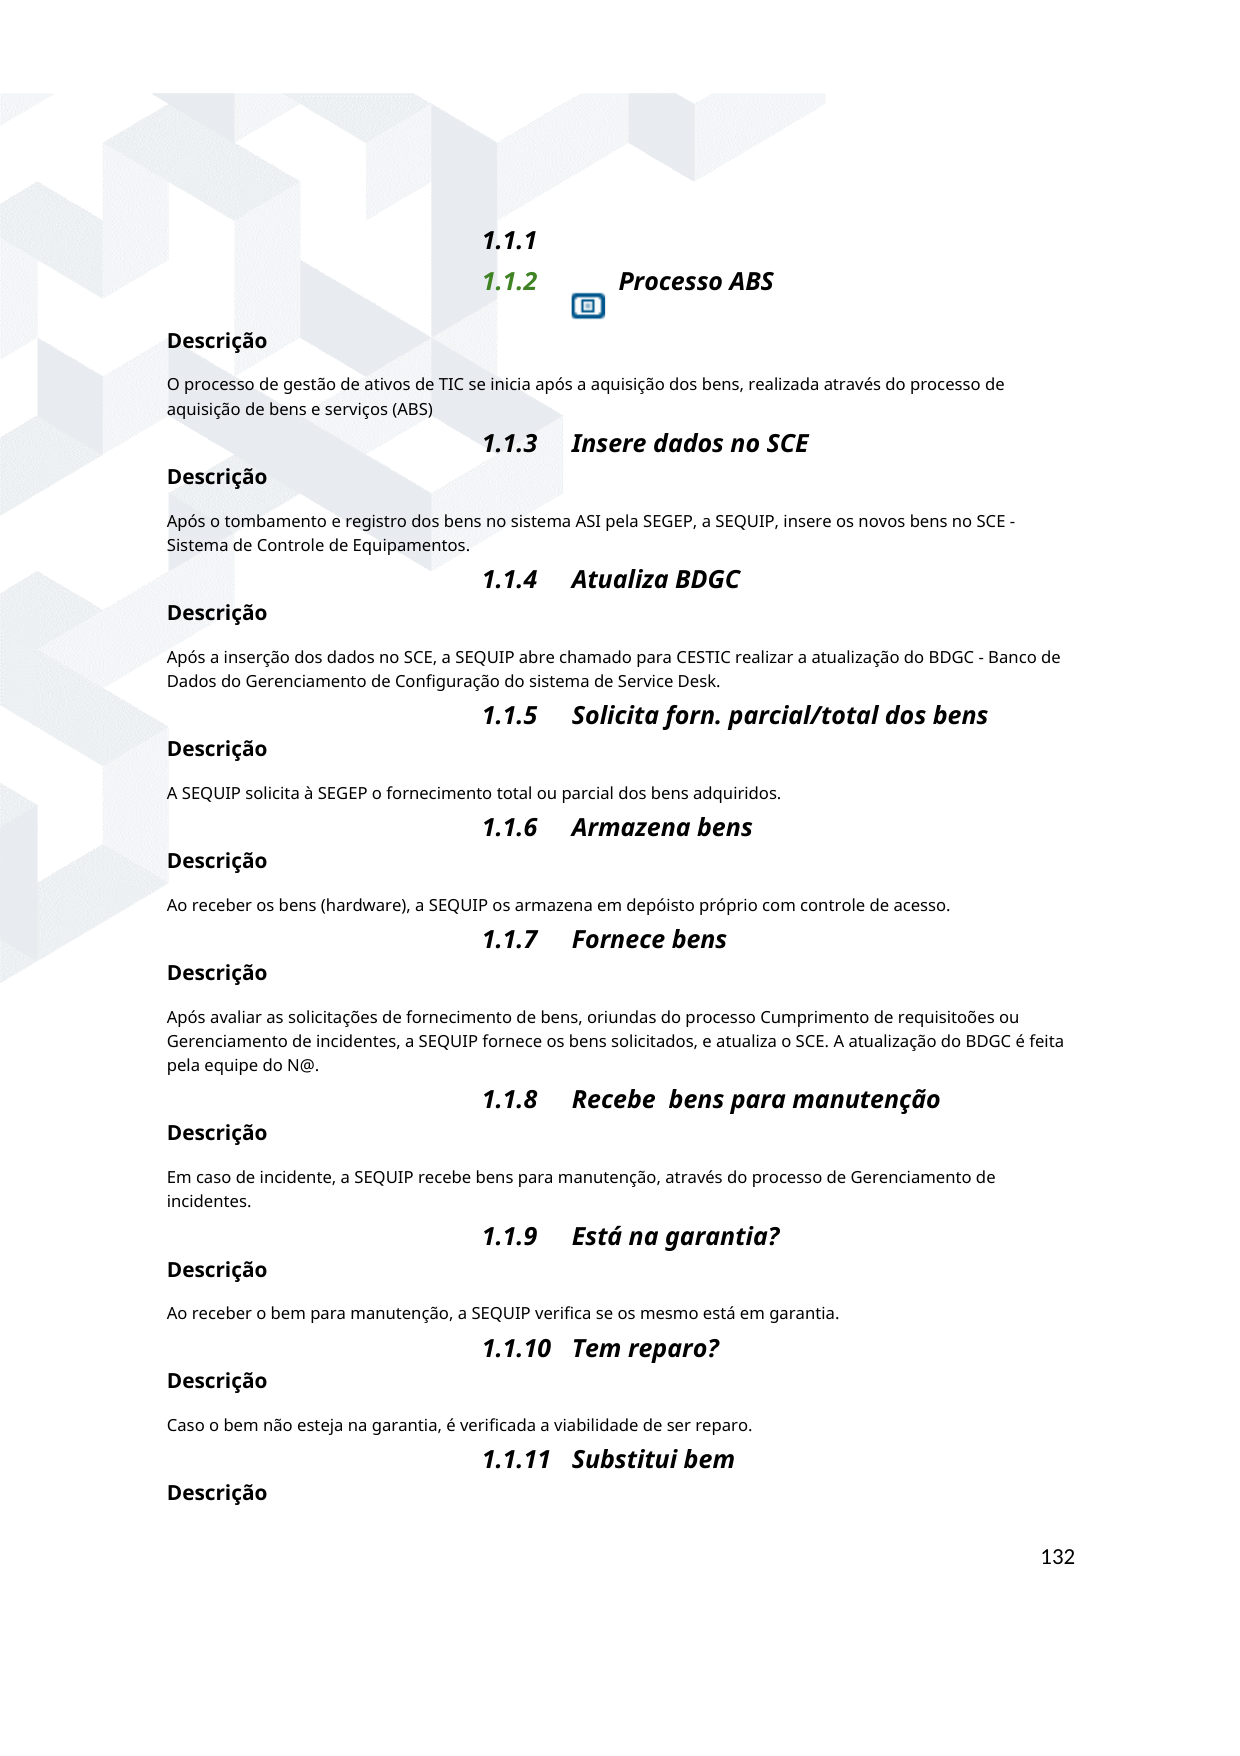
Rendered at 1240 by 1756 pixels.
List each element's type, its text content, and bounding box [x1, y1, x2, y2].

text Descrição [167, 1367, 1075, 1395]
text Após avaliar as solicitações de fornecimento de bens, oriundas do processo Cumprimento de requisitoões ou Gerenciamento de incidentes, a SEQUIP fornece os bens solicitados, e atualiza o SCE. A atualização do BDGC é feita pela equipe do N@. [167, 1005, 1075, 1076]
text Descrição [167, 1255, 1075, 1283]
subtitle Tem reparo? [482, 1330, 1075, 1364]
subtitle Está na garantia? [482, 1218, 1075, 1252]
text Em caso de incidente, a SEQUIP recebe bens para manutenção, através do processo de Gerenciamento de incidentes. [167, 1166, 1075, 1213]
subtitle Substitui bem [482, 1442, 1075, 1476]
subtitle Recebe bens para manutenção [482, 1082, 1075, 1116]
text Ao receber o bem para manutenção, a SEQUIP verifica se os mesmo está em garantia. [167, 1302, 1075, 1324]
text Caso o bem não esteja na garantia, é verificada a viabilidade de ser reparo. [167, 1414, 1075, 1436]
text Descrição [167, 1118, 1075, 1147]
text Descrição [167, 1478, 1075, 1507]
